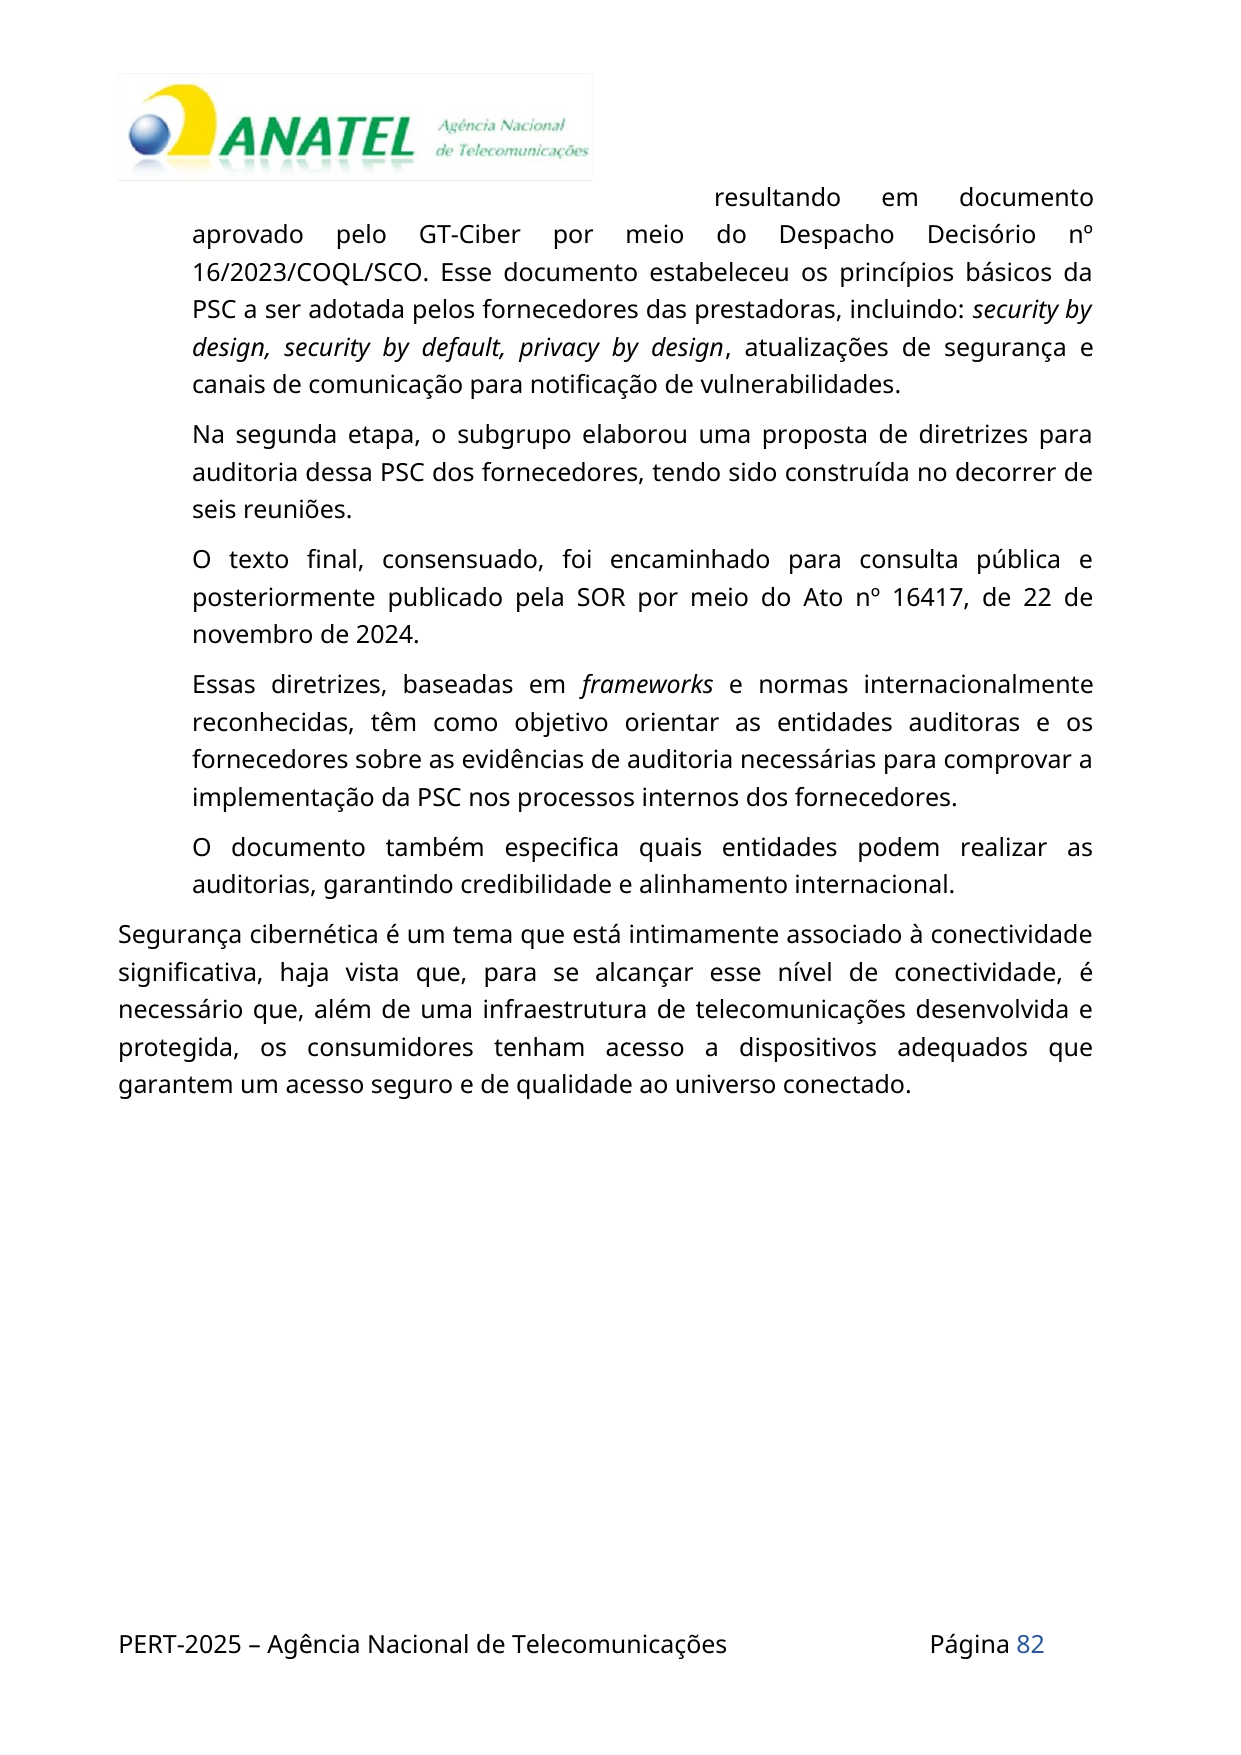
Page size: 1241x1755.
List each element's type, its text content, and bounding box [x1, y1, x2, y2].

text resultando em documento aprovado pelo GT-Ciber por meio do Despacho Decisório nº 16/2023/COQL/SCO. Esse documento estabeleceu os princípios básicos da PSC a ser adotada pelos fornecedores das prestadoras, incluindo: security by design, security by default, privacy by design, atualizações de segurança e canais de comunicação para notificação de vulnerabilidades. [192, 180, 1094, 401]
text Na segunda etapa, o subgrupo elaborou uma proposta de diretrizes para auditoria dessa PSC dos fornecedores, tendo sido construída no decorrer de seis reuniões. [192, 417, 1094, 526]
text Essas diretrizes, baseadas em frameworks e normas internacionalmente reconhecidas, têm como objetivo orientar as entidades auditoras e os fornecedores sobre as evidências de auditoria necessárias para comprovar a implementação da PSC nos processos internos dos fornecedores. [192, 667, 1094, 813]
text O texto final, consensuado, foi encaminhado para consulta pública e posteriormente publicado pela SOR por meio do Ato nº 16417, de 22 de novembro de 2024. [192, 542, 1094, 651]
text Segurança cibernética é um tema que está intimamente associado à conectividade significativa, haja vista que, para se alcançar esse nível de conectividade, é necessário que, além de uma infraestrutura de telecomunicações desenvolvida e protegida, os consumidores tenham acesso a dispositivos adequados que garantem um acesso seguro e de qualidade ao universo conectado. [118, 917, 1094, 1101]
text O documento também especifica quais entidades podem realizar as auditorias, garantindo credibilidade e alinhamento internacional. [192, 829, 1094, 901]
